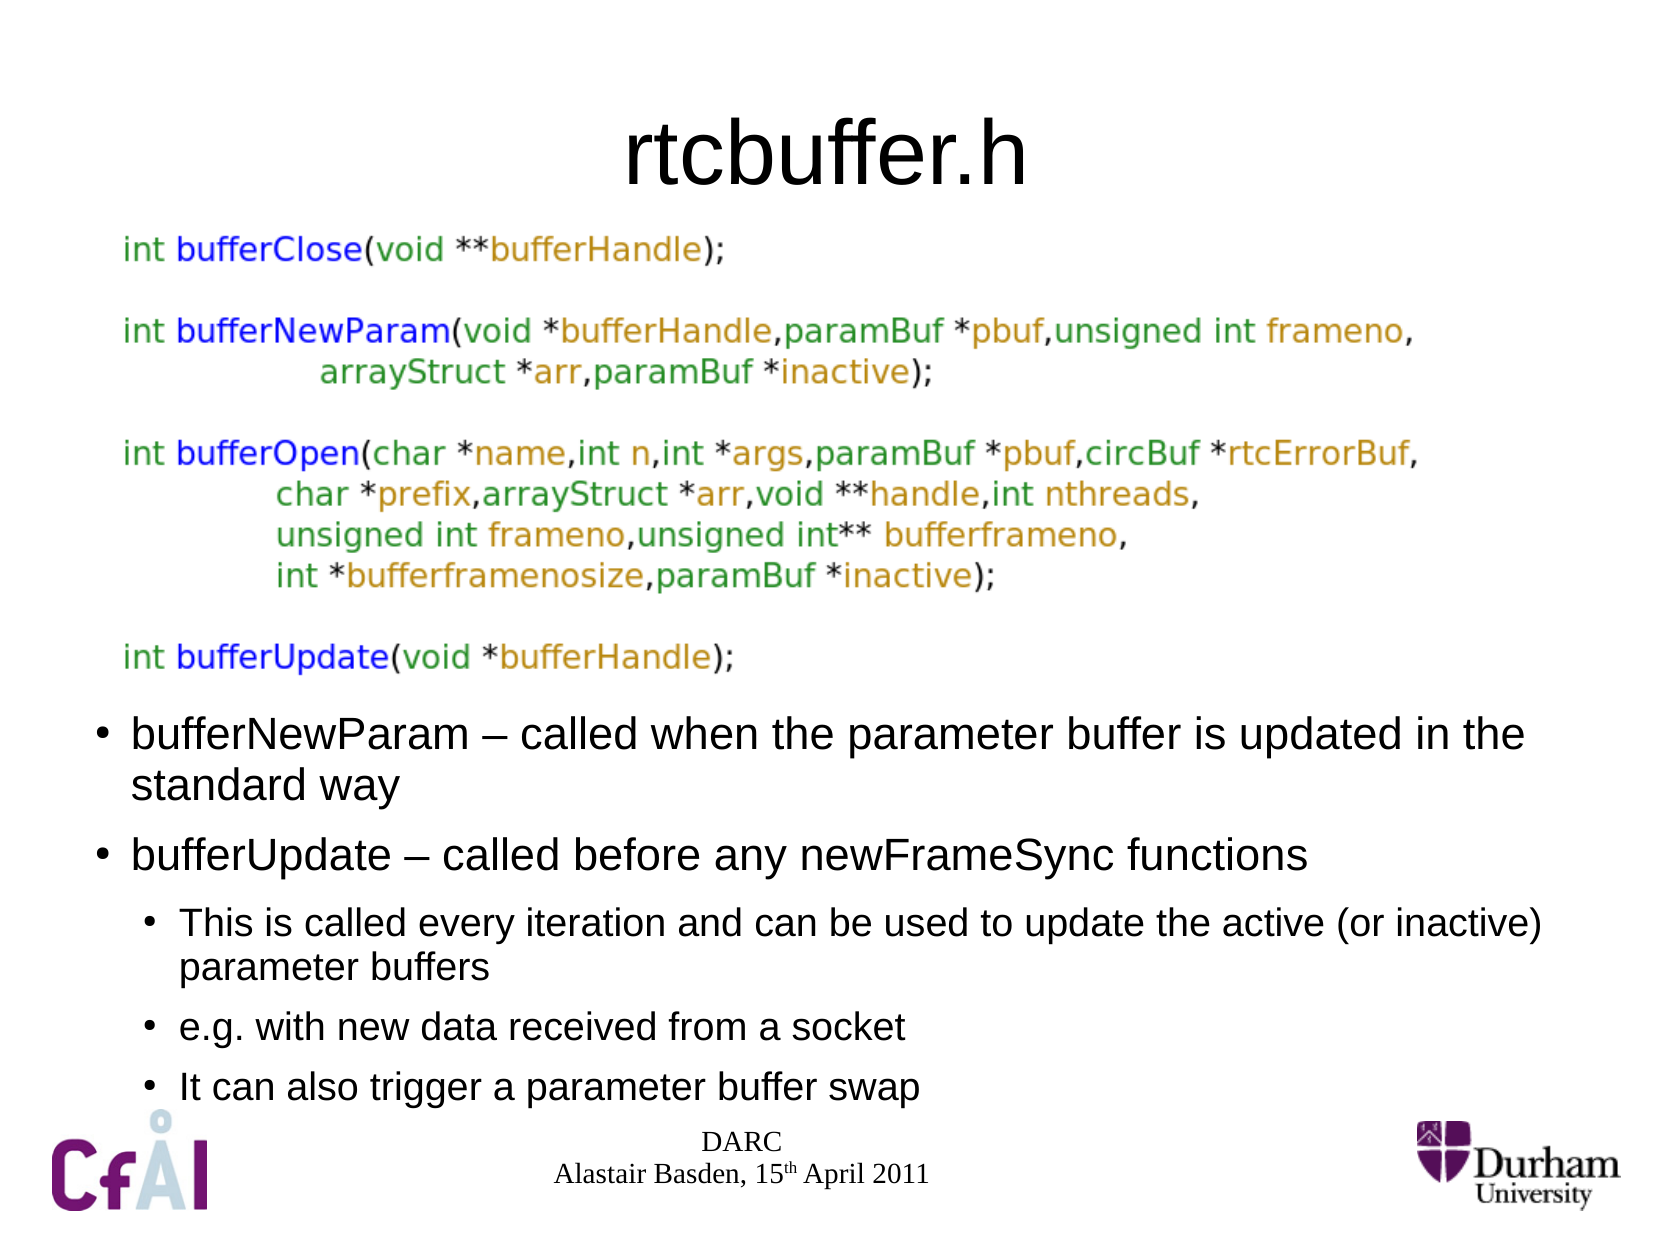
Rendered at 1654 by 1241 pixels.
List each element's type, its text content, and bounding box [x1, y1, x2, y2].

list bufferNewParam – called when the parameter buffer is updated in the standard way bufferUpdate – called before any newFrameSync functions This is called every iteration and can be used to update the active (or inactive) parameter buffers e.g. with new data received from a socket It can also trigger a parameter buffer swap [82, 708, 1571, 1109]
picture [52, 1109, 207, 1211]
title rtcbuffer.h [82, 56, 1571, 250]
picture [118, 230, 1426, 680]
picture [1417, 1121, 1621, 1211]
